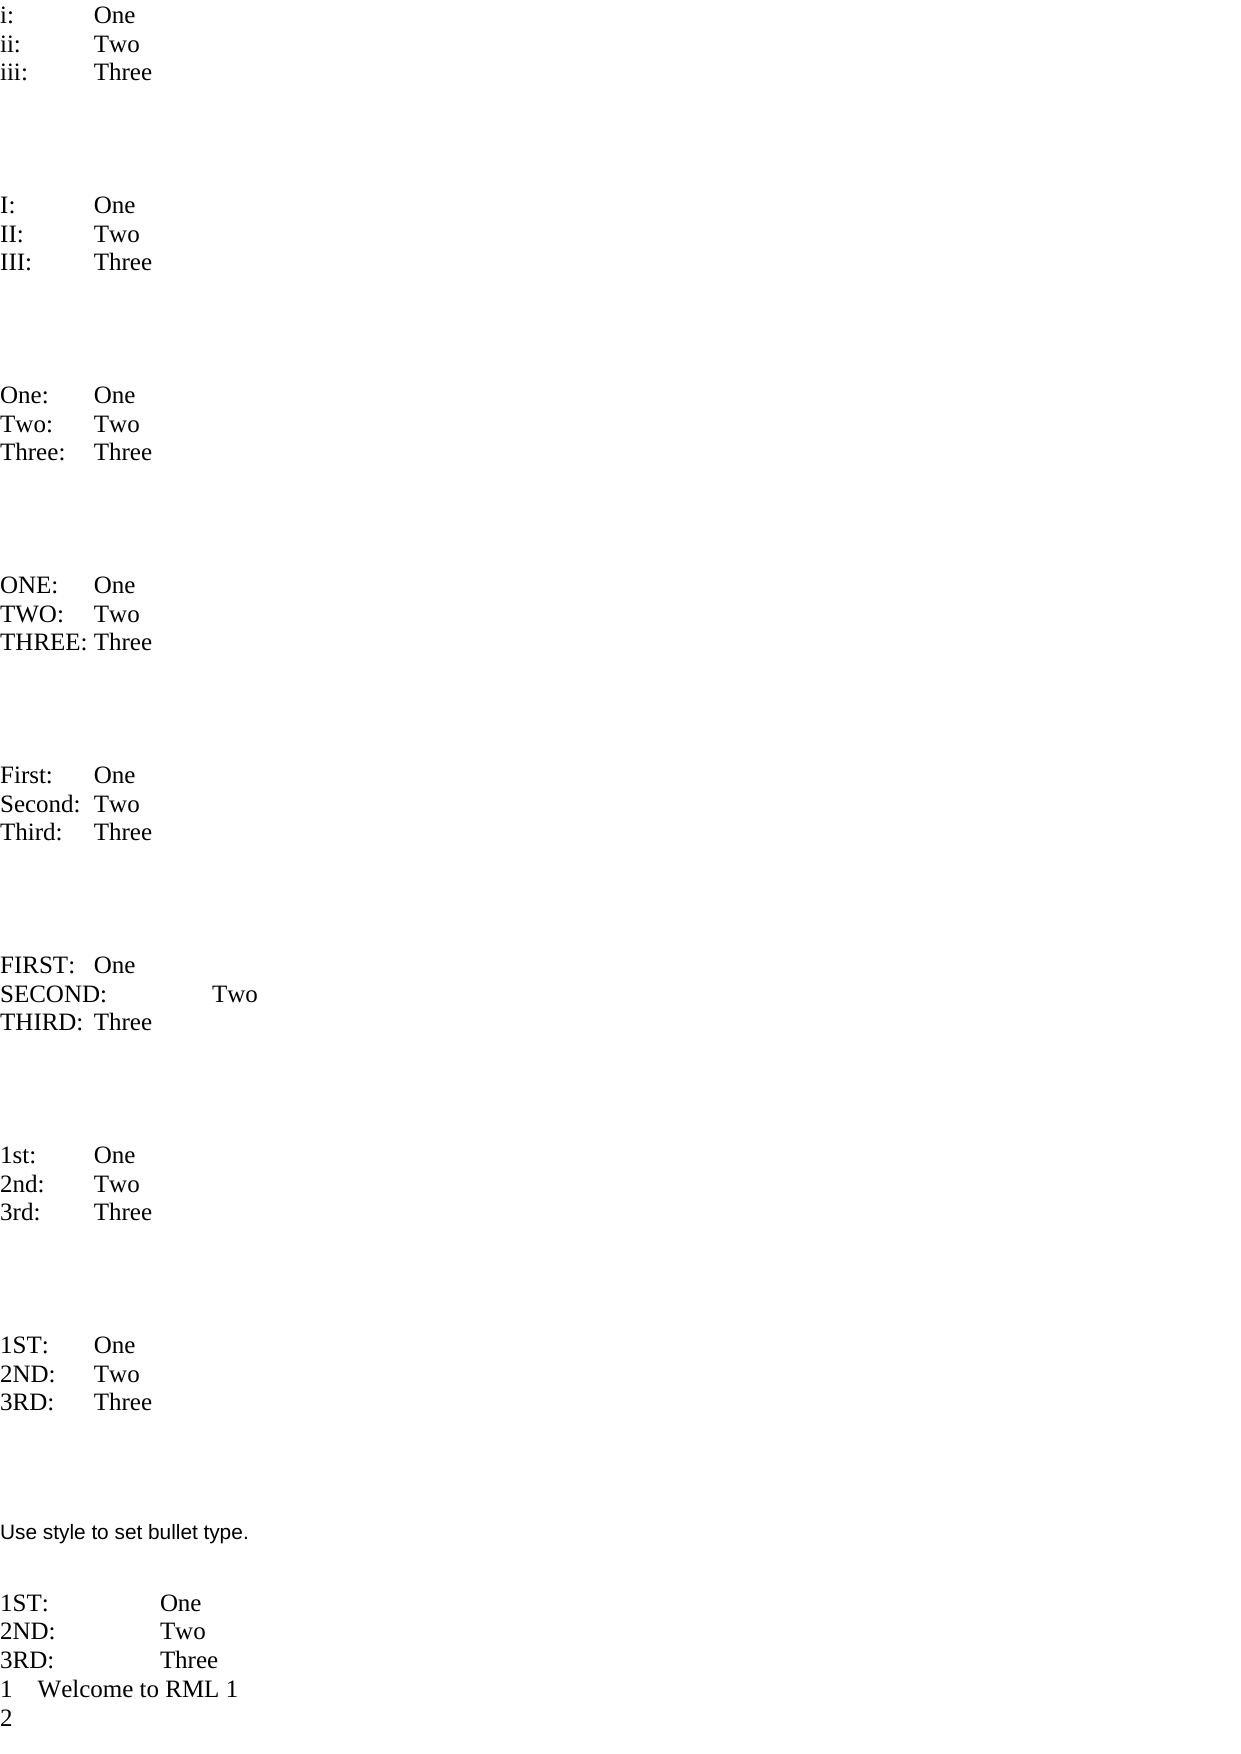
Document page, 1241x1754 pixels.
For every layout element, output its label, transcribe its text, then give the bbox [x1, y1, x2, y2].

list Welcome to RML 1 [0, 1674, 1240, 1703]
text Use style to set bullet type. [0, 1520, 1240, 1544]
list 2ND: Two [0, 1359, 1240, 1387]
list 2nd: Two [0, 1169, 1240, 1197]
list One: One [0, 380, 1240, 409]
list 1ST: One [0, 1588, 1240, 1616]
list Third: Three [0, 817, 1240, 846]
list First: One [0, 760, 1240, 789]
list Two [0, 219, 1240, 247]
list Second: Two [0, 789, 1240, 817]
list 1st: One [0, 1140, 1240, 1169]
list 3rd: Three [0, 1197, 1240, 1226]
list 2ND: Two [0, 1616, 1240, 1645]
list Three [0, 57, 1240, 86]
list ONE: One [0, 570, 1240, 599]
list Three [0, 247, 1240, 276]
list One [0, 190, 1240, 219]
list 1ST: One [0, 1330, 1240, 1359]
list THIRD: Three [0, 1007, 1240, 1036]
list TWO: Two [0, 599, 1240, 627]
list FIRST: One [0, 950, 1240, 979]
list 3RD: Three [0, 1387, 1240, 1416]
list One [0, 0, 1240, 29]
list Two [0, 29, 1240, 57]
list Three: Three [0, 437, 1240, 466]
list Two: Two [0, 409, 1240, 437]
list 3RD: Three [0, 1645, 1240, 1674]
list THREE: Three [0, 627, 1240, 656]
list SECOND: Two [0, 979, 1240, 1007]
